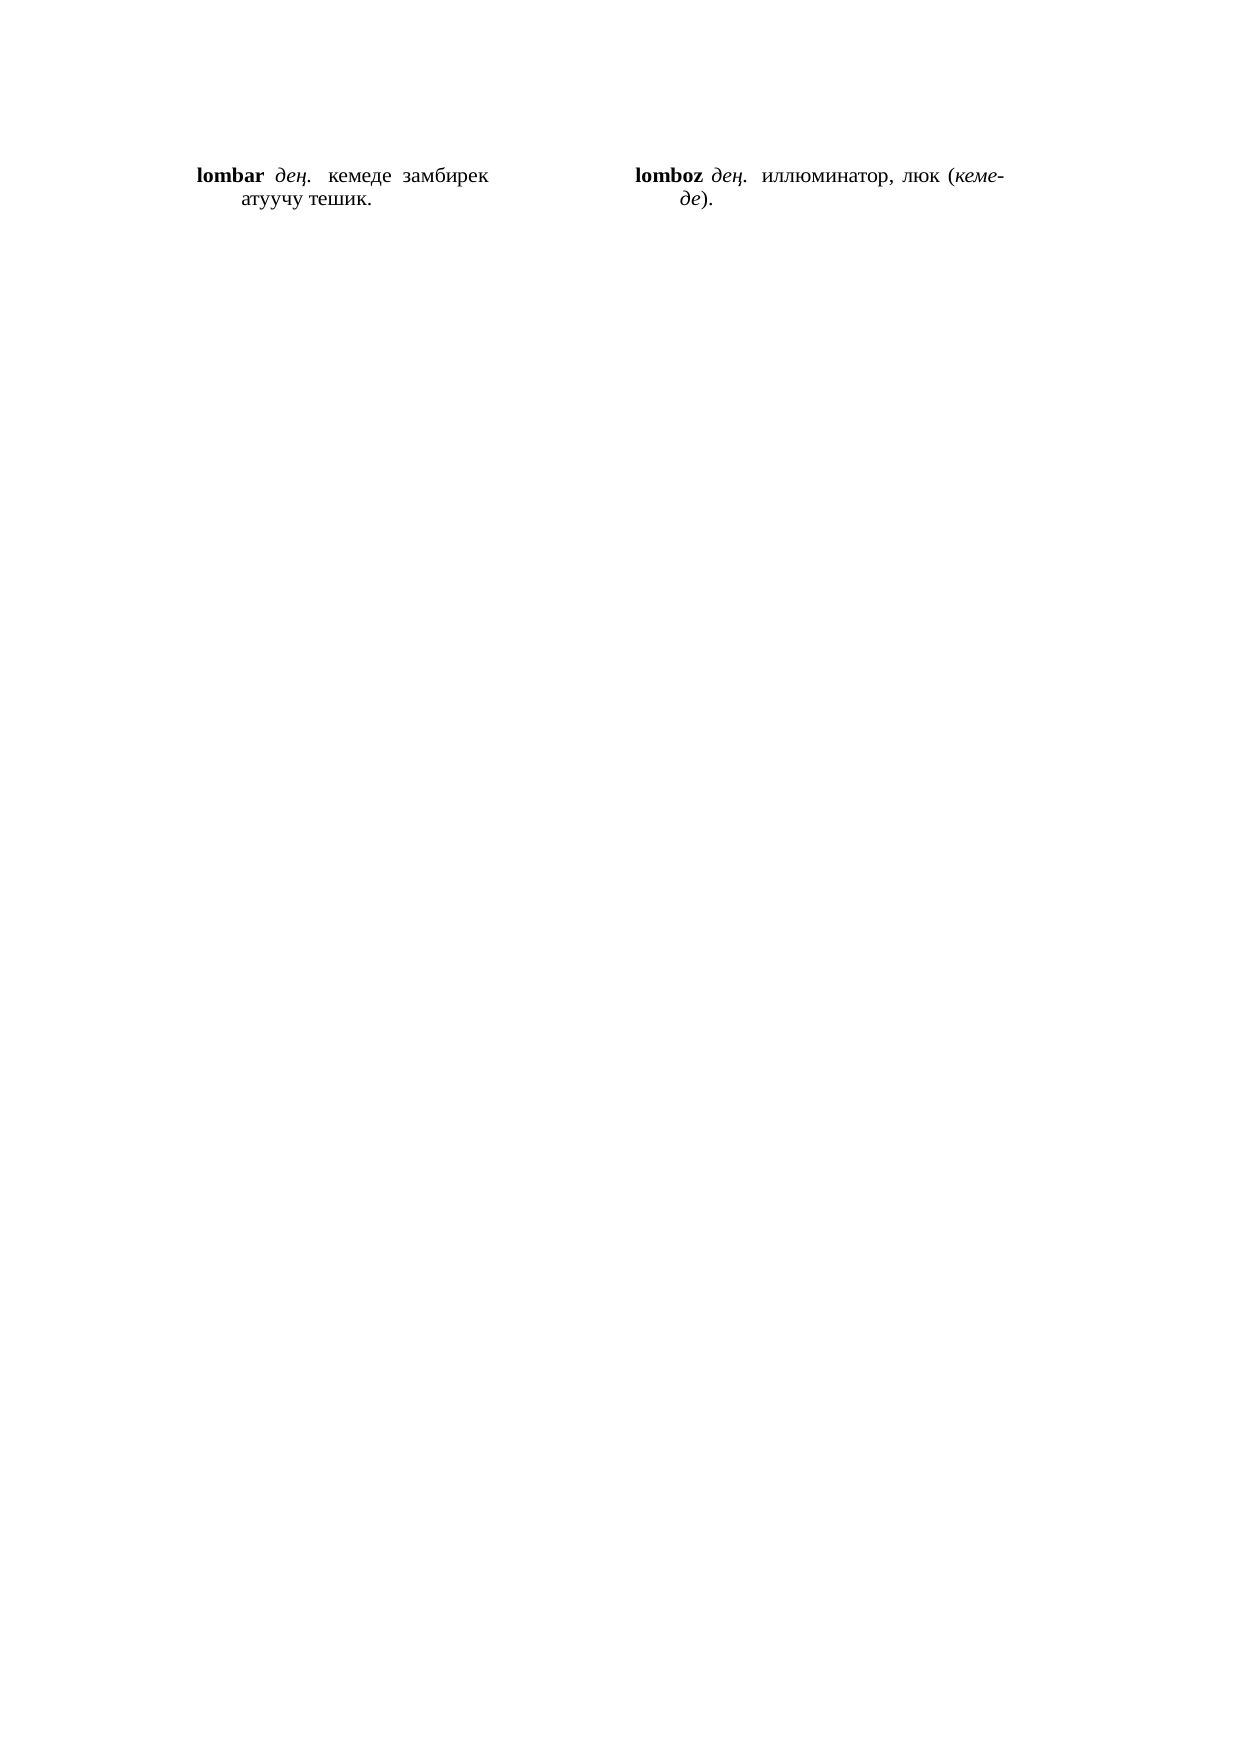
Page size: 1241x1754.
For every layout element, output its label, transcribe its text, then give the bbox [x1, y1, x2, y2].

text lomboz дең. иллюминатор, люк (кеме- [635, 164, 1065, 187]
text де). [679, 187, 713, 210]
text lombar дең. кемеде замбирек атуучу тешик. [197, 164, 549, 210]
